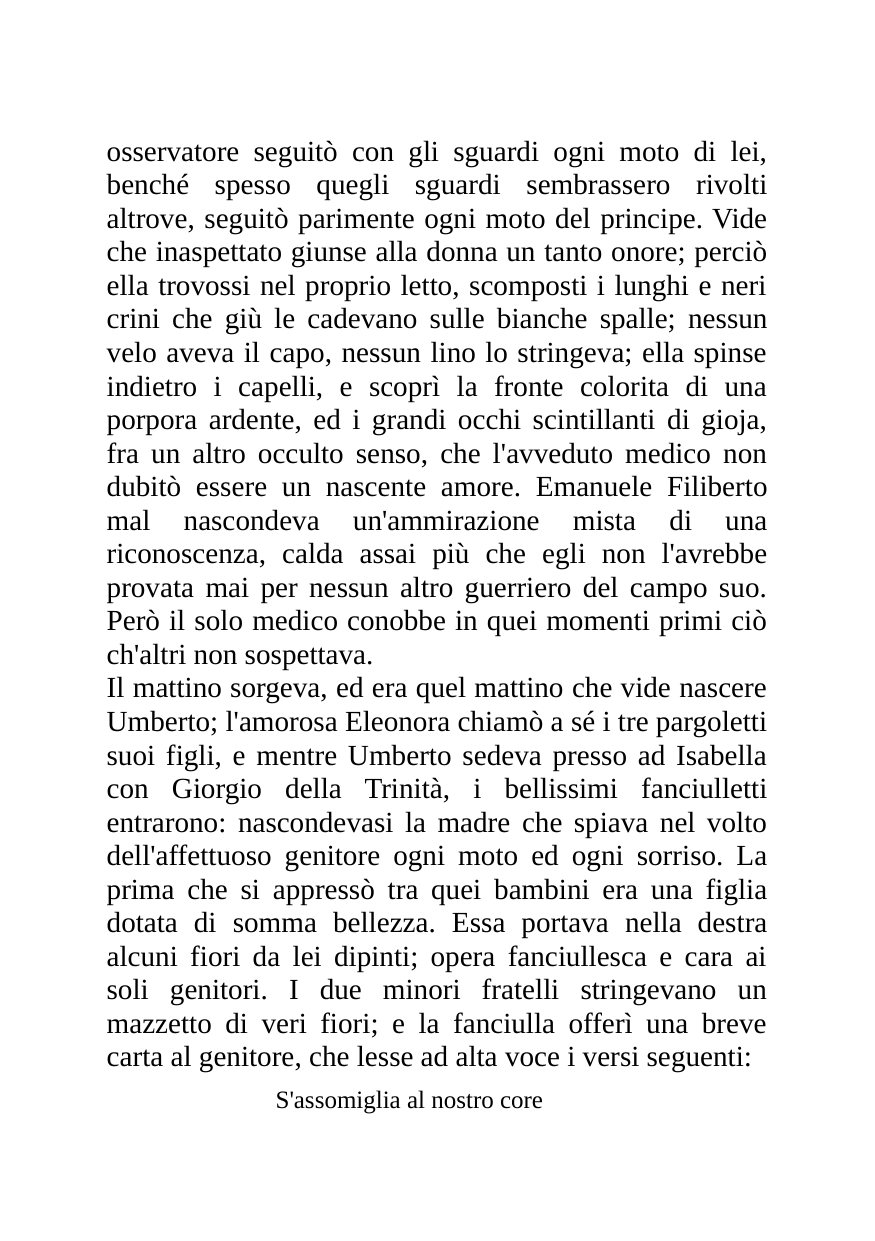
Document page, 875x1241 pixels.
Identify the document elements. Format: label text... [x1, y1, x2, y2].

text Il mattino sorgeva, ed era quel mattino che vide nascere Umberto; l'amorosa Eleonora chiamò a sé i tre pargoletti suoi figli, e mentre Umberto sedeva presso ad Isabella con Giorgio della Trinità, i bellissimi fanciulletti entrarono: nascondevasi la madre che spiava nel volto dell'affettuoso genitore ogni moto ed ogni sorriso. La prima che si appressò tra quei bambini era una figlia dotata di somma bellezza. Essa portava nella destra alcuni fiori da lei dipinti; opera fanciullesca e cara ai soli genitori. I due minori fratelli stringevano un mazzetto di veri fiori; e la fanciulla offerì una breve carta al genitore, che lesse ad alta voce i versi seguenti: [106, 671, 768, 1073]
text osservatore seguitò con gli sguardi ogni moto di lei, benché spesso quegli sguardi sembrassero rivolti altrove, seguitò parimente ogni moto del principe. Vide che inaspettato giunse alla donna un tanto onore; perciò ella trovossi nel proprio letto, scomposti i lunghi e neri crini che giù le cadevano sulle bianche spalle; nessun velo aveva il capo, nessun lino lo stringeva; ella spinse indietro i capelli, e scoprì la fronte colorita di una porpora ardente, ed i grandi occhi scintillanti di gioja, fra un altro occulto senso, che l'avveduto medico non dubitò essere un nascente amore. Emanuele Filiberto mal nascondeva un'ammirazione mista di una riconoscenza, calda assai più che egli non l'avrebbe provata mai per nessun altro guerriero del campo suo. Però il solo medico conobbe in quei momenti primi ciò ch'altri non sospettava. [106, 134, 768, 671]
text S'assomiglia al nostro core [275, 1086, 768, 1114]
